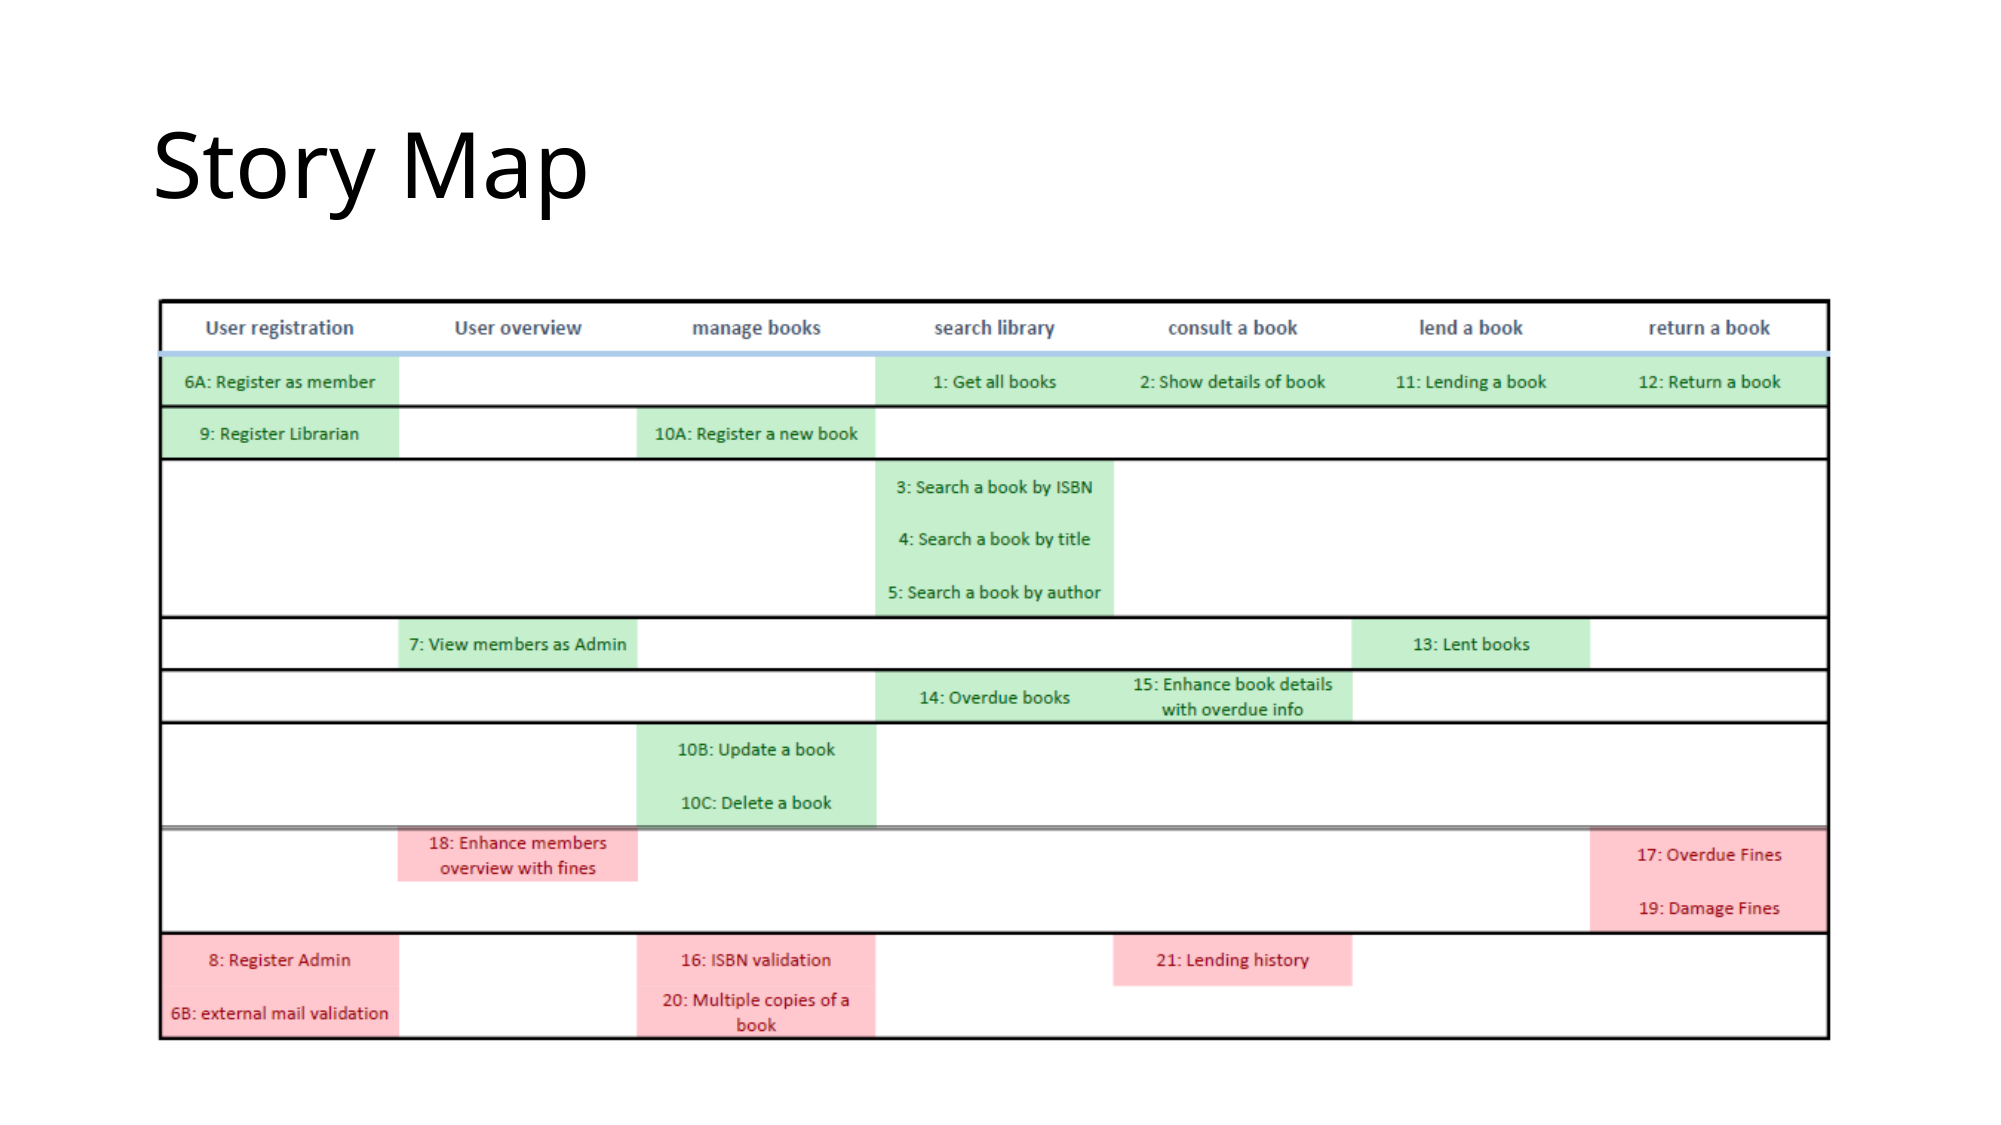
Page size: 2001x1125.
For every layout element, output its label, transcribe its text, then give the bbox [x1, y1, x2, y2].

title Story Map [137, 59, 1863, 277]
picture [131, 277, 1869, 1070]
